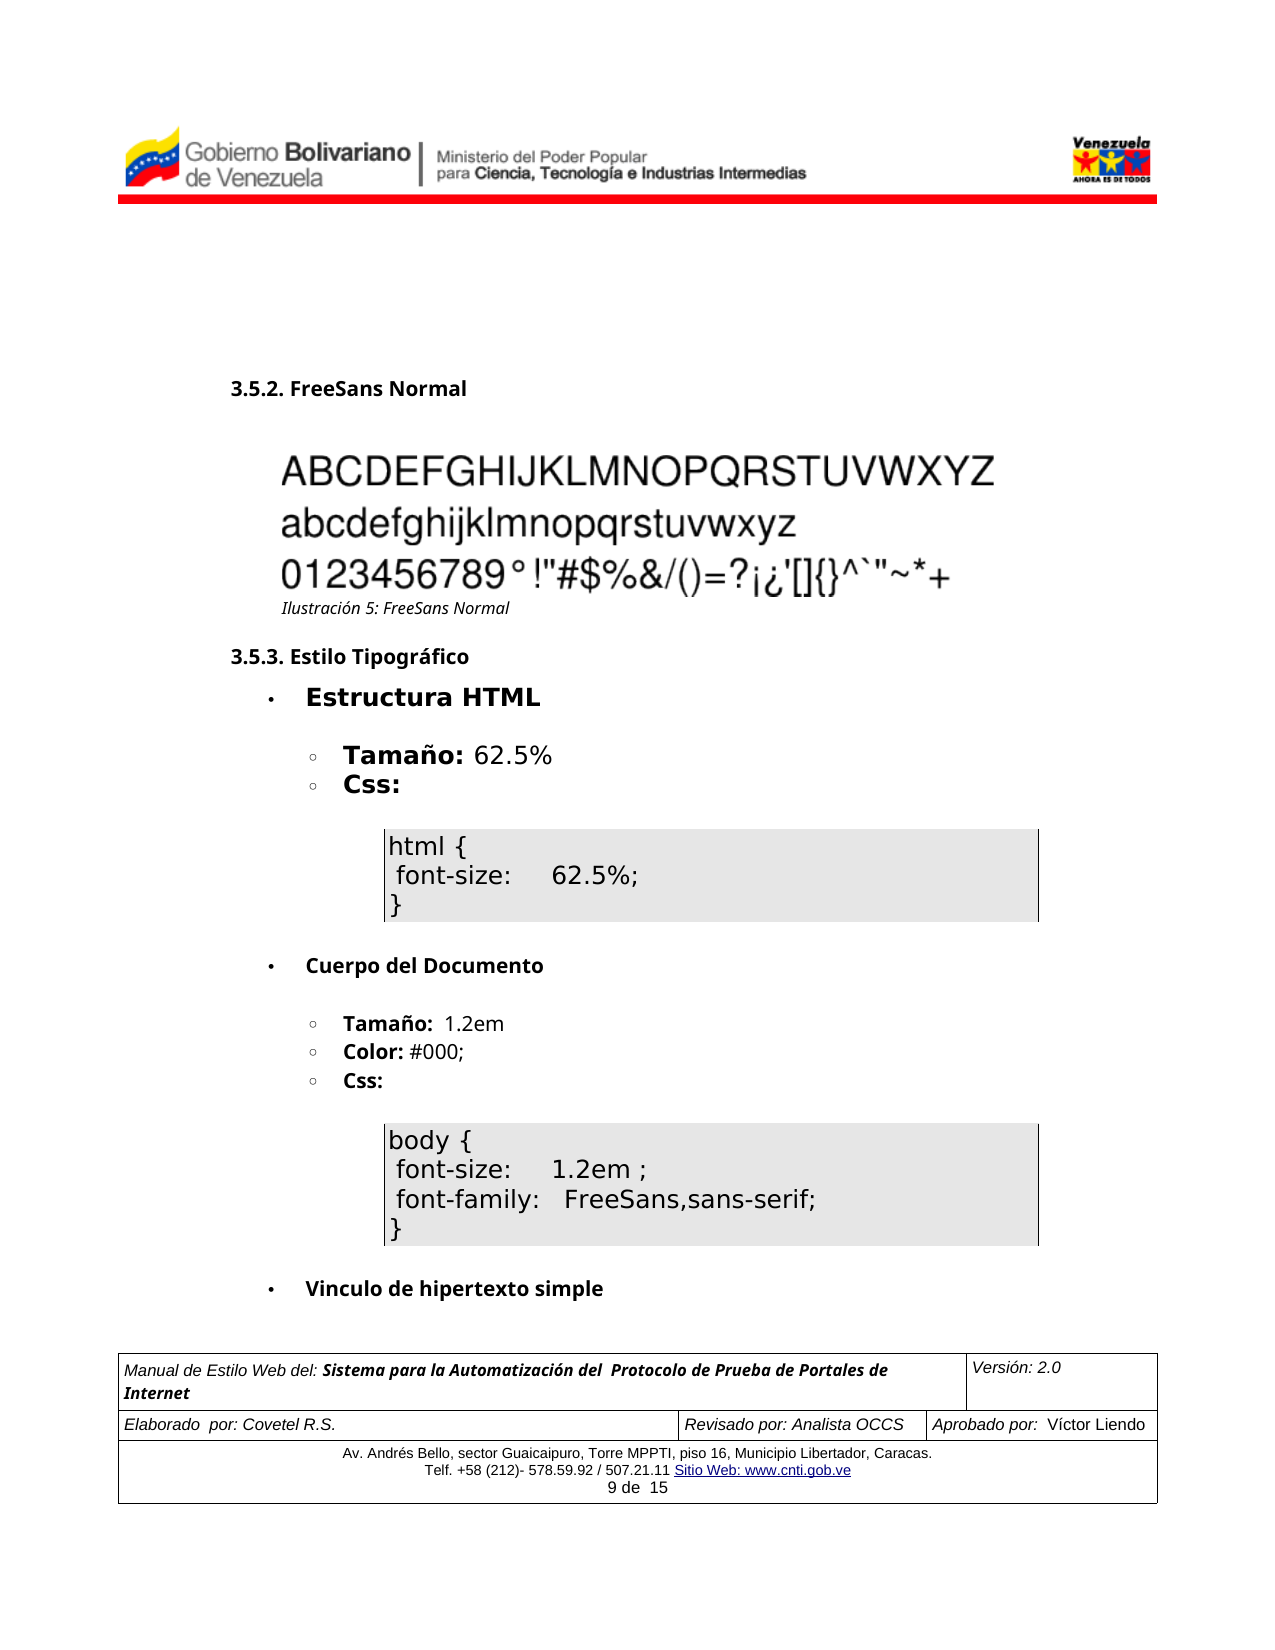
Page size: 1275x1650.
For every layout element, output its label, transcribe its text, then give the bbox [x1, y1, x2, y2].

text font-family: FreeSans,sans-serif; [385, 1185, 1038, 1214]
subtitle FreeSans Normal [231, 374, 1157, 402]
list Estructura HTML [268, 683, 1157, 712]
text } [385, 1214, 1038, 1246]
list Css: [305, 771, 1157, 800]
picture [118, 118, 1157, 204]
text Ilustración 5: FreeSans Normal [282, 597, 993, 619]
list Css: [305, 1066, 1157, 1094]
text body { [384, 1123, 1038, 1156]
list Cuerpo del Documento [268, 951, 1157, 980]
text font-size: 62.5%; [385, 861, 1038, 890]
picture [281, 455, 994, 597]
list Tamaño: 1.2em [305, 1009, 1157, 1037]
subtitle Estilo Tipográfico [231, 642, 1157, 671]
list Color: #000; [305, 1037, 1157, 1066]
text } [385, 890, 1038, 922]
text html { [385, 829, 1038, 861]
list Tamaño: 62.5% [305, 741, 1157, 771]
text font-size: 1.2em ; [385, 1156, 1038, 1185]
list Vinculo de hipertexto simple [268, 1274, 1157, 1303]
